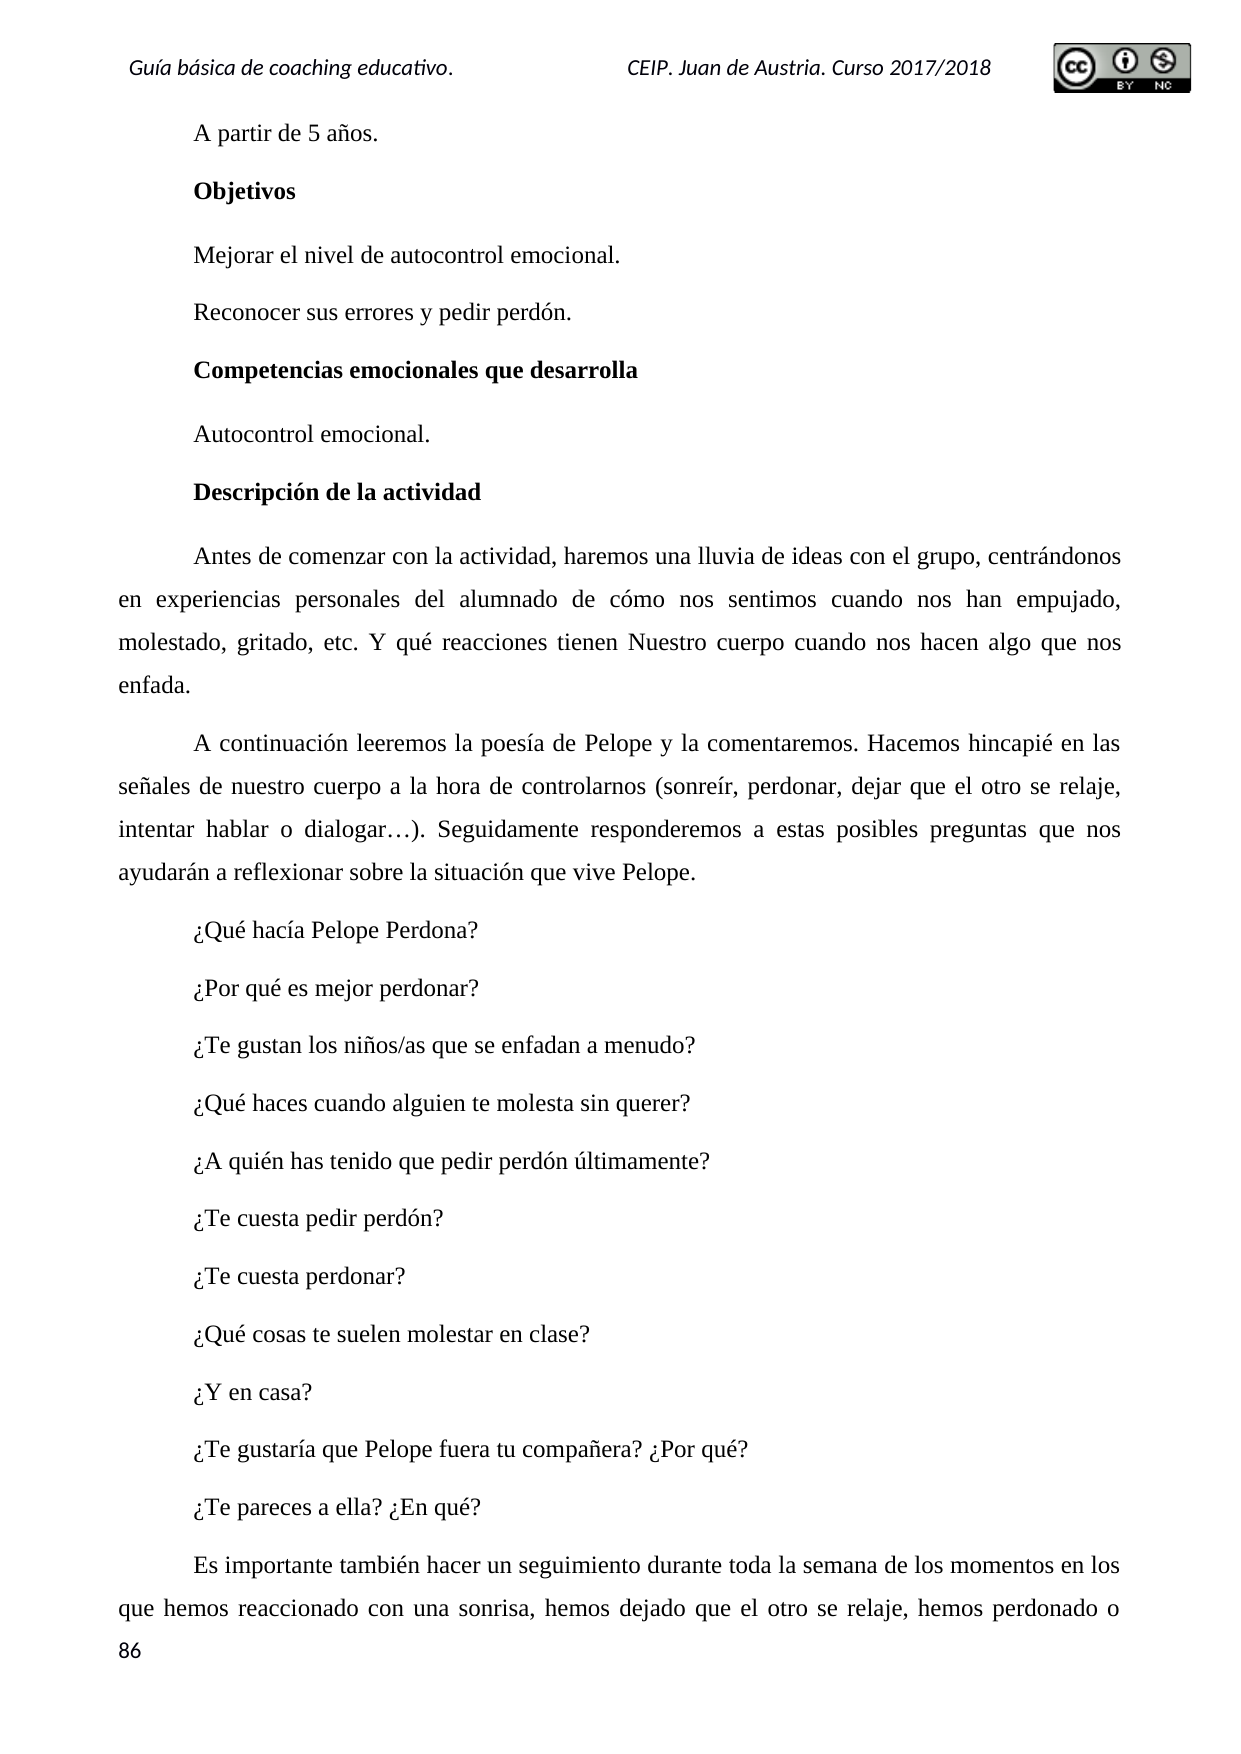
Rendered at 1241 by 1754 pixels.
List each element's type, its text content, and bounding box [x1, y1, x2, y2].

text Autocontrol emocional. [118, 419, 1122, 448]
text ¿Te cuesta perdonar? [118, 1261, 1122, 1290]
text Es importante también hacer un seguimiento durante toda la semana de los momentos en los que hemos reaccionado con una sonrisa, hemos dejado que el otro se relaje, hemos perdonado o [118, 1550, 1122, 1622]
picture [1053, 43, 1192, 93]
text ¿Te cuesta pedir perdón? [118, 1203, 1122, 1232]
subtitle Descripción de la actividad [118, 477, 1122, 506]
text ¿A quién has tenido que pedir perdón últimamente? [118, 1146, 1122, 1174]
text ¿Qué haces cuando alguien te molesta sin querer? [118, 1088, 1122, 1117]
text Antes de comenzar con la actividad, haremos una lluvia de ideas con el grupo, centrándonos en experiencias personales del alumnado de cómo nos sentimos cuando nos han empujado, molestado, gritado, etc. Y qué reacciones tienen Nuestro cuerpo cuando nos hacen algo que nos enfada. [118, 541, 1122, 699]
text ¿Qué cosas te suelen molestar en clase? [118, 1319, 1122, 1348]
text ¿Por qué es mejor perdonar? [118, 973, 1122, 1001]
text ¿Te gustaría que Pelope fuera tu compañera? ¿Por qué? [118, 1434, 1122, 1463]
text ¿Te pareces a ella? ¿En qué? [118, 1492, 1122, 1521]
subtitle Competencias emocionales que desarrolla [118, 355, 1122, 384]
text ¿Qué hacía Pelope Perdona? [118, 915, 1122, 944]
text Mejorar el nivel de autocontrol emocional. [118, 240, 1122, 268]
text ¿Te gustan los niños/as que se enfadan a menudo? [118, 1030, 1122, 1059]
text Reconocer sus errores y pedir perdón. [118, 297, 1122, 326]
text A continuación leeremos la poesía de Pelope y la comentaremos. Hacemos hincapié en las señales de nuestro cuerpo a la hora de controlarnos (sonreír, perdonar, dejar que el otro se relaje, intentar hablar o dialogar…). Seguidamente responderemos a estas posibles preguntas que nos ayudarán a reflexionar sobre la situación que vive Pelope. [118, 728, 1122, 886]
subtitle Objetivos [118, 176, 1122, 204]
text ¿Y en casa? [118, 1377, 1122, 1405]
text A partir de 5 años. [118, 118, 1122, 147]
